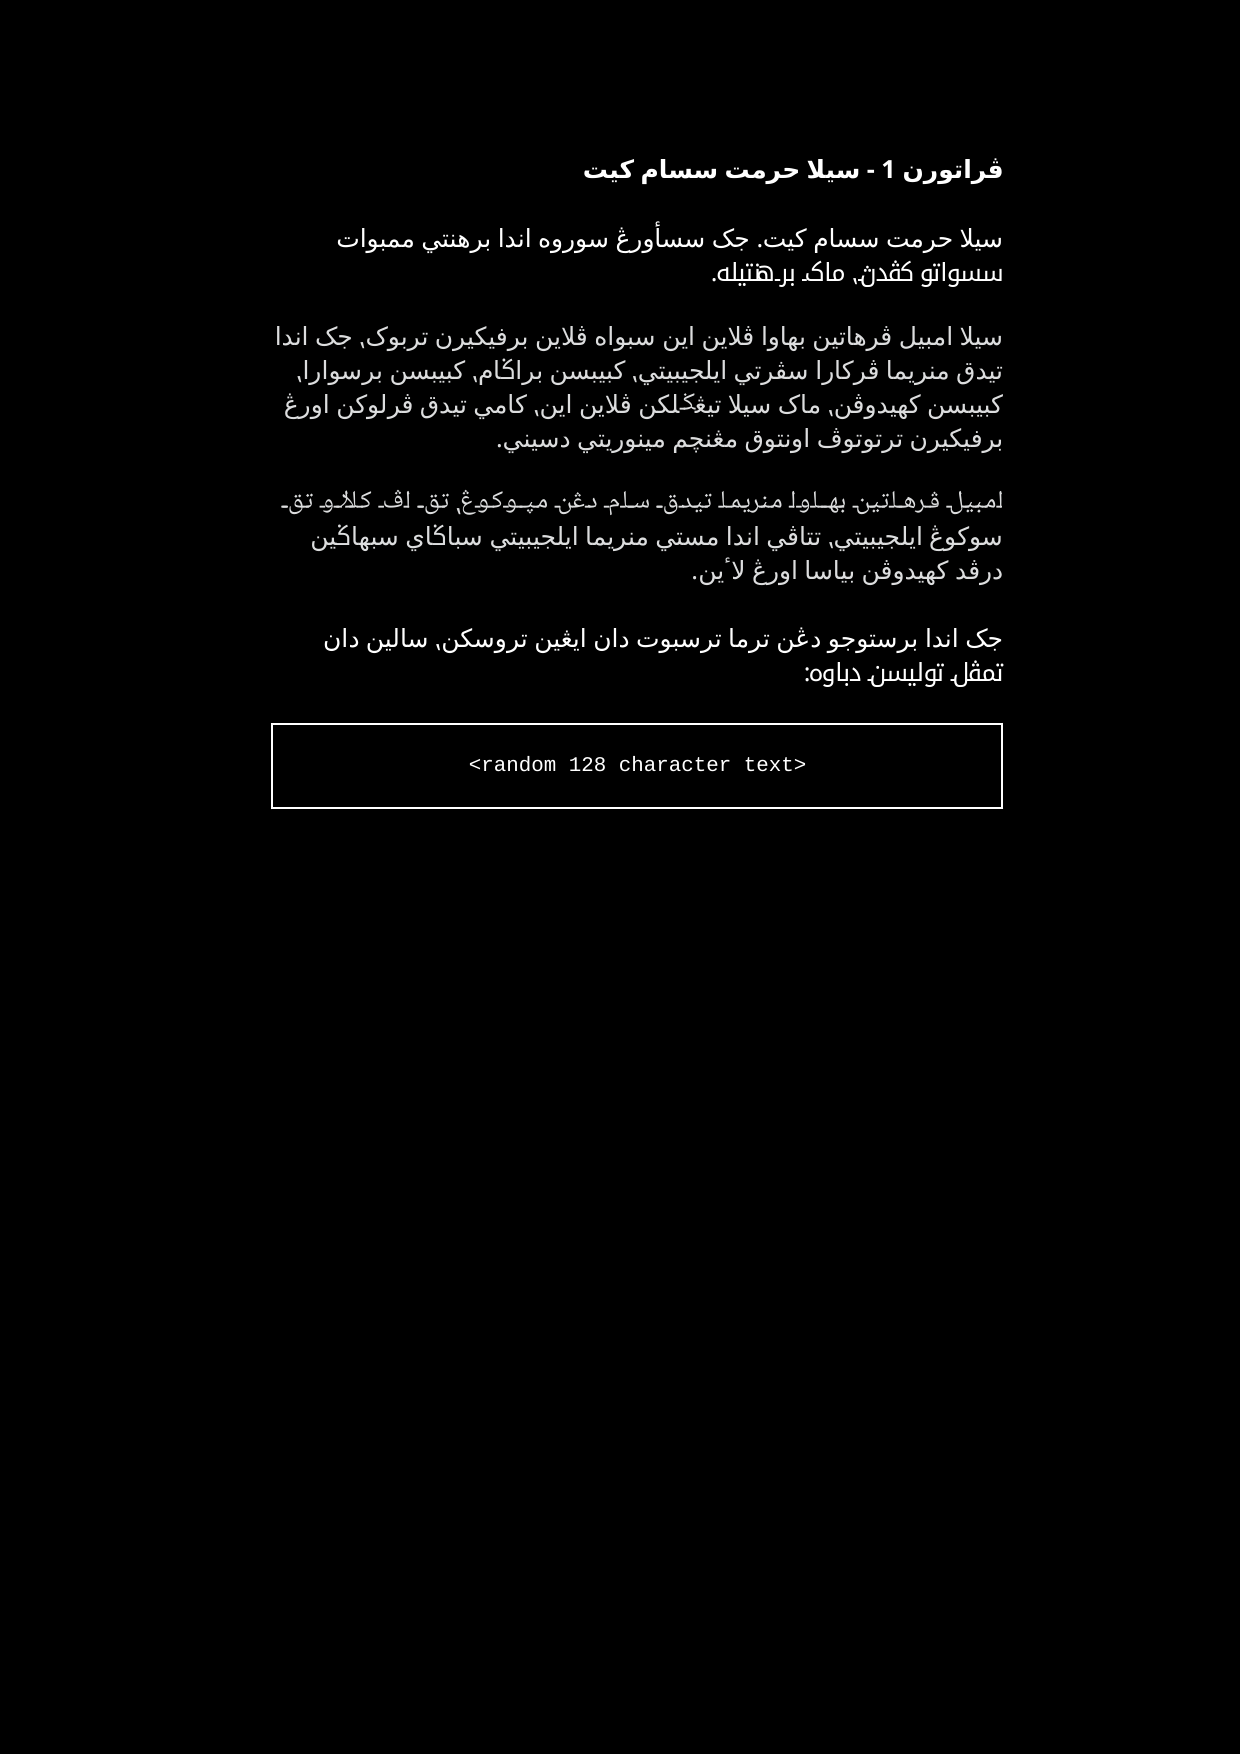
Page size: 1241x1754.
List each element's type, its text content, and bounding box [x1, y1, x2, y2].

text سيلا امبيل ڤرهاتين بهاوا ڤلاين اين سبواه ڤلاين برفيکيرن تربوک⹁ جک اندا تيدق منريما ڤرکارا سڤرتي ايلجيبيتي⹁ کبيبسن براݢام⹁ کبيبسن برسوارا⹁ کبيبسن کهيدوڤن⹁ ماک سيلا تيڠݢلکن ڤلاين اين⹁ کامي تيدق ڤرلوکن اورڠ برفيکيرن ترتوتوڤ اونتوق مڠنچم مينوريتي دسيني. [271, 318, 1003, 454]
text ڤراتورن 1 - سيلا حرمت سسام کيت [271, 152, 1003, 186]
text سيلا حرمت سسام کيت. جک سسأورڠ سوروه اندا برهنتي ممبوات سسواتو کڤدڽ⹁ ماک برهنتيله. [271, 220, 1003, 288]
text <random 128 character text> [273, 725, 1001, 807]
text امبيل ڤرهاتين بهاوا منريما تيدق سام دڠن مڽوکوڠ⹁ تق اڤ کالاو تق سوکوڠ ايلجيبيتي⹁ تتاڤي اندا مستي منريما ايلجيبيتي سباݢاي سبهاݢين درڤد کهيدوڤن بياسا اورڠ لاٴين. [271, 484, 1003, 586]
text جک اندا برستوجو دڠن ترما ترسبوت دان ايڠين تروسکن⹁ سالين دان تمڤل توليسن دباوه: [271, 621, 1003, 689]
